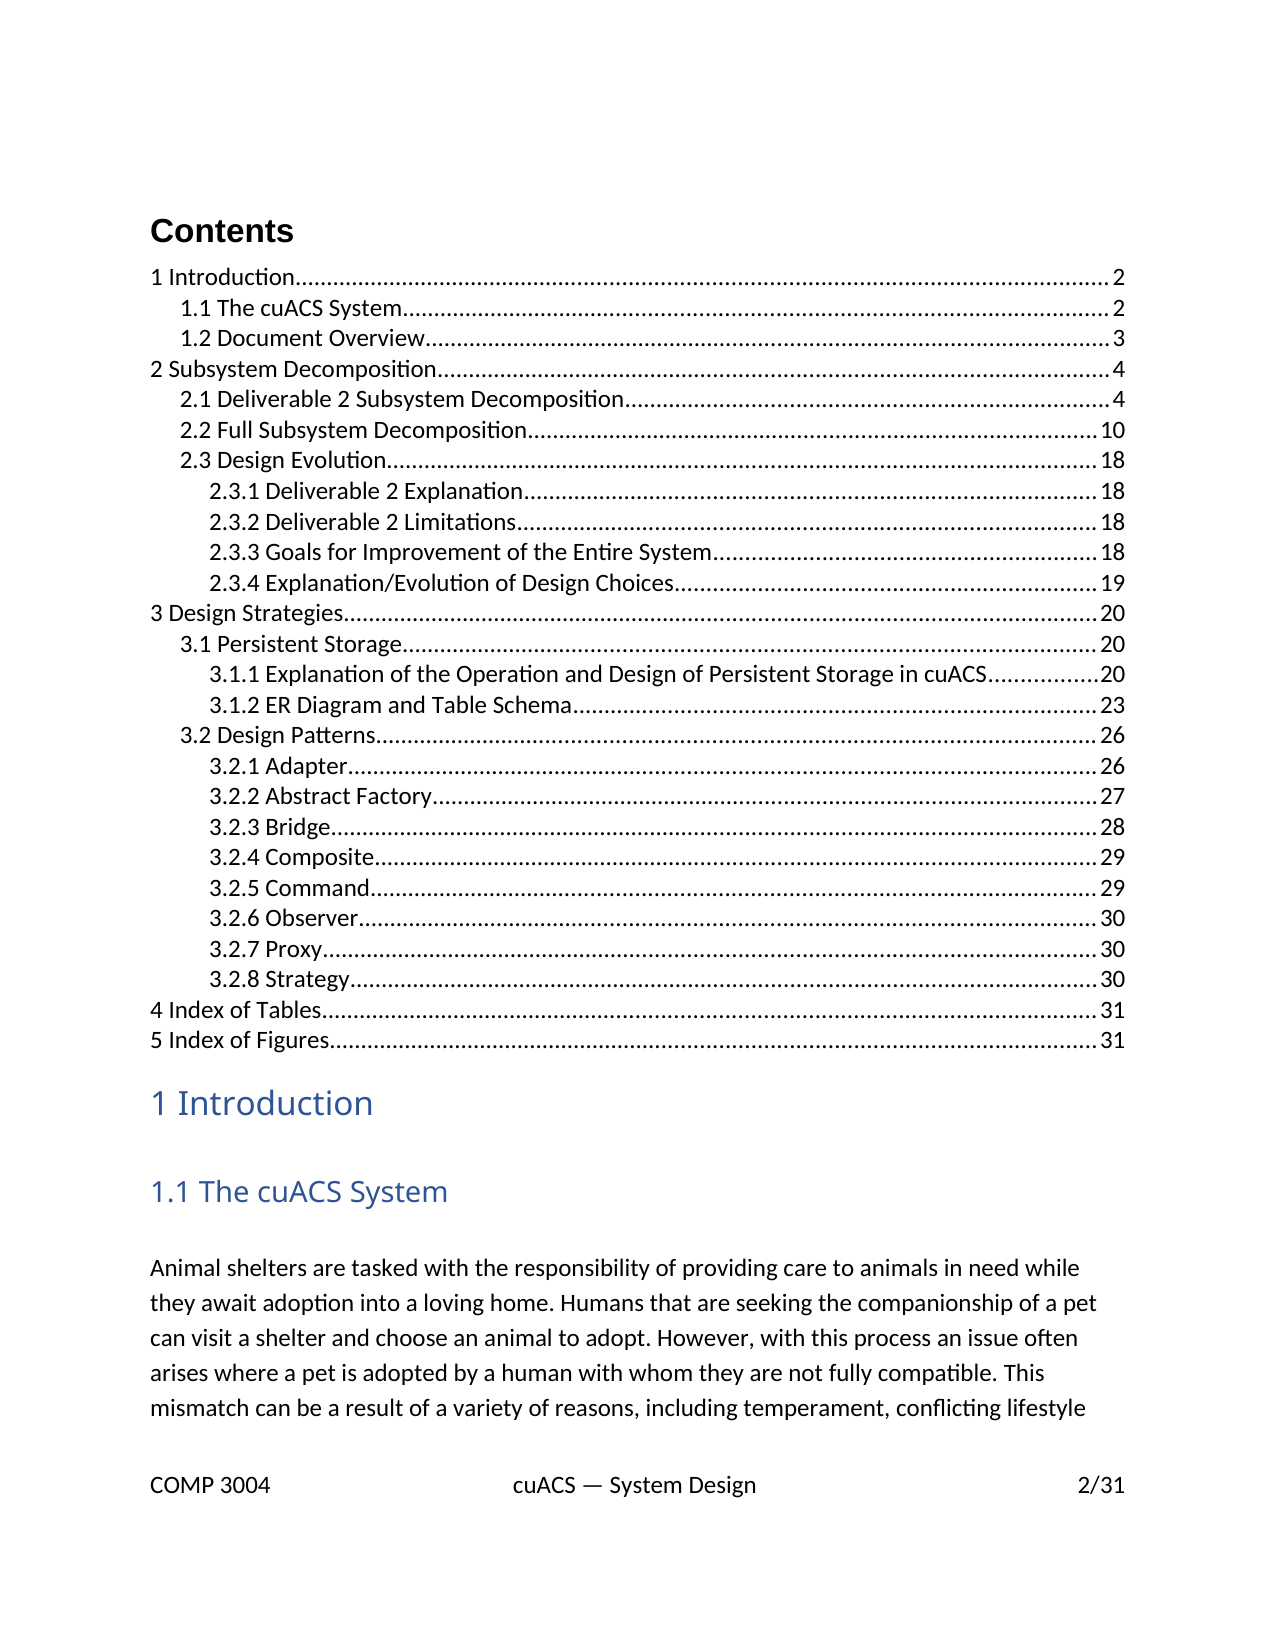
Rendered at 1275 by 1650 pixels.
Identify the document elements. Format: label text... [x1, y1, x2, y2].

text 3.1.2 ER Diagram and Table Schema 23 [209, 689, 1125, 719]
text 3.2.3 Bridge 28 [209, 811, 1125, 841]
text Animal shelters are tasked with the responsibility of providing care to animals in need while they await adoption into a loving home. Humans that are seeking the companionship of a pet can visit a shelter and choose an animal to adopt. However, with this process an issue often arises where a pet is adopted by a human with whom they are not fully compatible. This mismatch can be a result of a variety of reasons, including temperament, conflicting lifestyle [150, 1252, 1125, 1423]
text 2.1 Deliverable 2 Subsystem Decomposition 4 [179, 384, 1125, 414]
text 2.3.1 Deliverable 2 Explanation 18 [209, 475, 1125, 506]
text 1.2 Document Overview 3 [179, 323, 1125, 353]
text 3.2.7 Proxy 30 [209, 933, 1125, 963]
text 2.3 Design Evolution 18 [179, 445, 1125, 475]
text 2.3.3 Goals for Improvement of the Entire System 18 [209, 536, 1125, 567]
text 3.2.6 Observer 30 [209, 902, 1125, 933]
text 3.1 Persistent Storage 20 [179, 628, 1125, 658]
text 3.2 Design Patterns 26 [179, 719, 1125, 750]
text 3.2.4 Composite 29 [209, 841, 1125, 872]
subtitle 1.1 The cuACS System [150, 1171, 1125, 1211]
text 3 Design Strategies 20 [150, 597, 1125, 628]
text 1 Introduction 2 [150, 262, 1125, 292]
text 3.1.1 Explanation of the Operation and Design of Persistent Storage in cuACS 20 [209, 658, 1125, 689]
text 2 Subsystem Decomposition 4 [150, 353, 1125, 384]
text 3.2.2 Abstract Factory 27 [209, 780, 1125, 811]
text 3.2.8 Strategy 30 [209, 963, 1125, 994]
text 1.1 The cuACS System 2 [179, 292, 1125, 323]
text 3.2.1 Adapter 26 [209, 750, 1125, 780]
text 2.3.2 Deliverable 2 Limitations 18 [209, 506, 1125, 536]
text 5 Index of Figures 31 [150, 1024, 1125, 1055]
text 3.2.5 Command 29 [209, 872, 1125, 902]
subtitle 1 Introduction [150, 1080, 1125, 1126]
text 4 Index of Tables 31 [150, 994, 1125, 1024]
text 2.3.4 Explanation/Evolution of Design Choices 19 [209, 567, 1125, 597]
subtitle Contents [150, 211, 1125, 249]
text 2.2 Full Subsystem Decomposition 10 [179, 414, 1125, 445]
